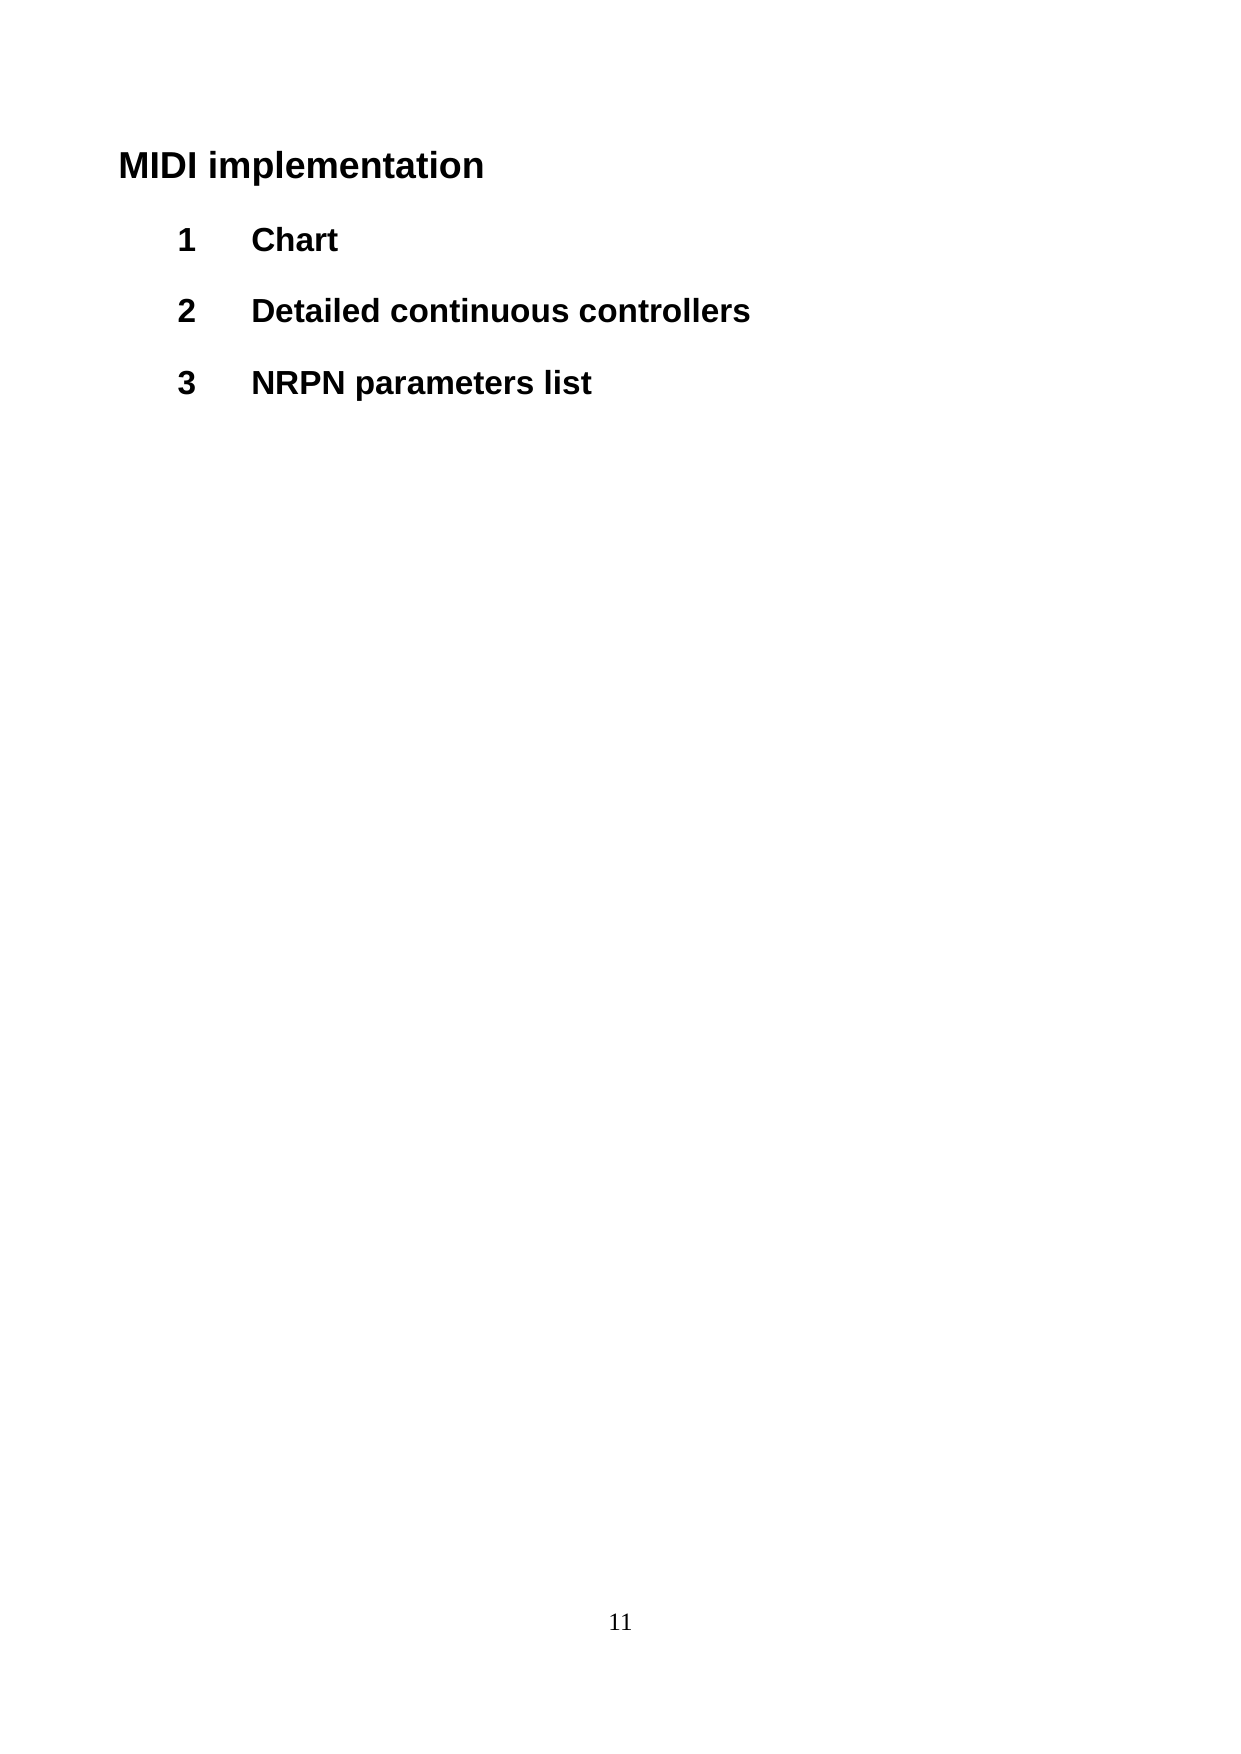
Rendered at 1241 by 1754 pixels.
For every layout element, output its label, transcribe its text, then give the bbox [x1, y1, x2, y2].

subtitle NRPN parameters list [177, 363, 1122, 402]
subtitle MIDI implementation [118, 143, 1122, 186]
subtitle Chart [177, 219, 1122, 258]
subtitle Detailed continuous controllers [177, 291, 1122, 330]
